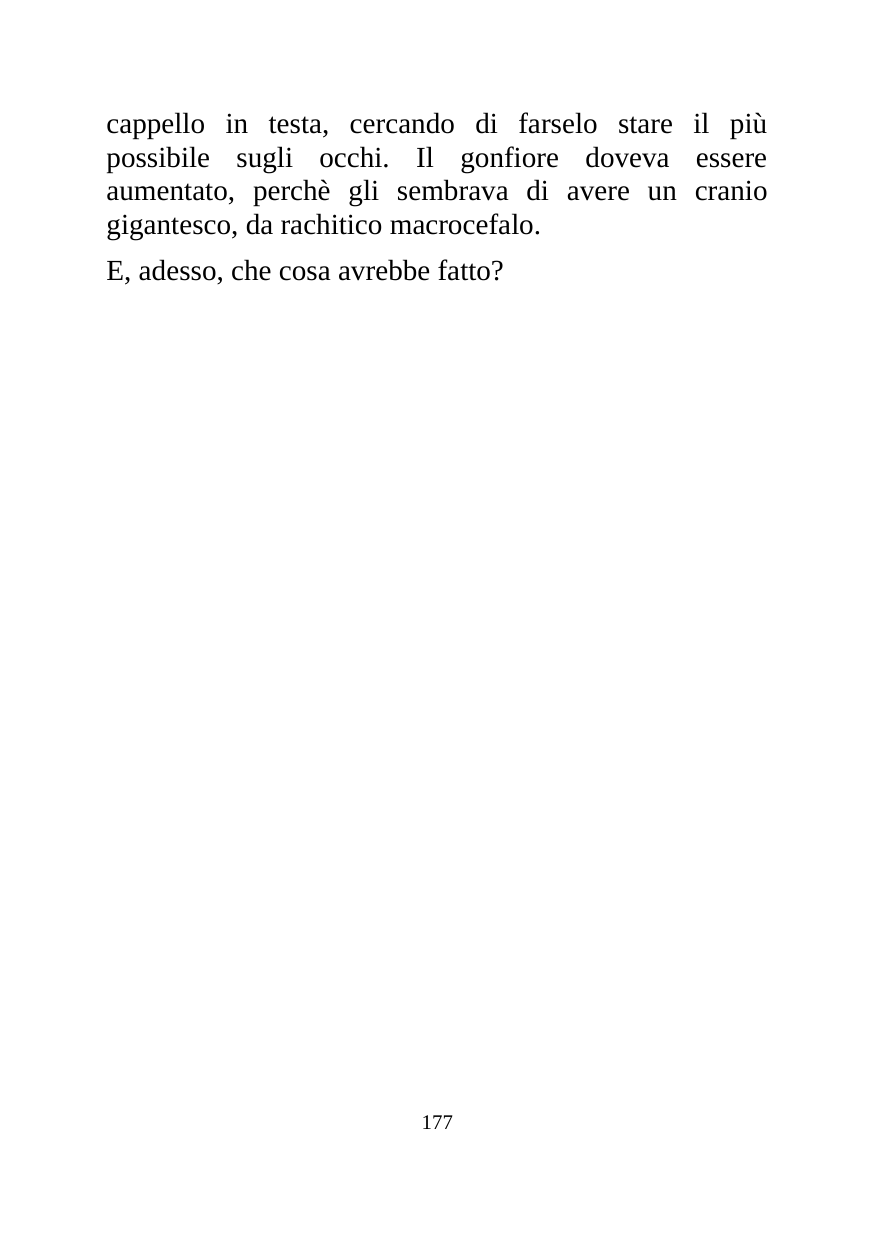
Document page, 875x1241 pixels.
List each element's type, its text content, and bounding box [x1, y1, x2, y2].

text cappello in testa, cercando di farselo stare il più possibile sugli occhi. Il gonfiore doveva essere aumentato, perchè gli sembrava di avere un cranio gigantesco, da rachitico macrocefalo. [106, 106, 768, 240]
text E, adesso, che cosa avrebbe fatto? [106, 253, 768, 286]
